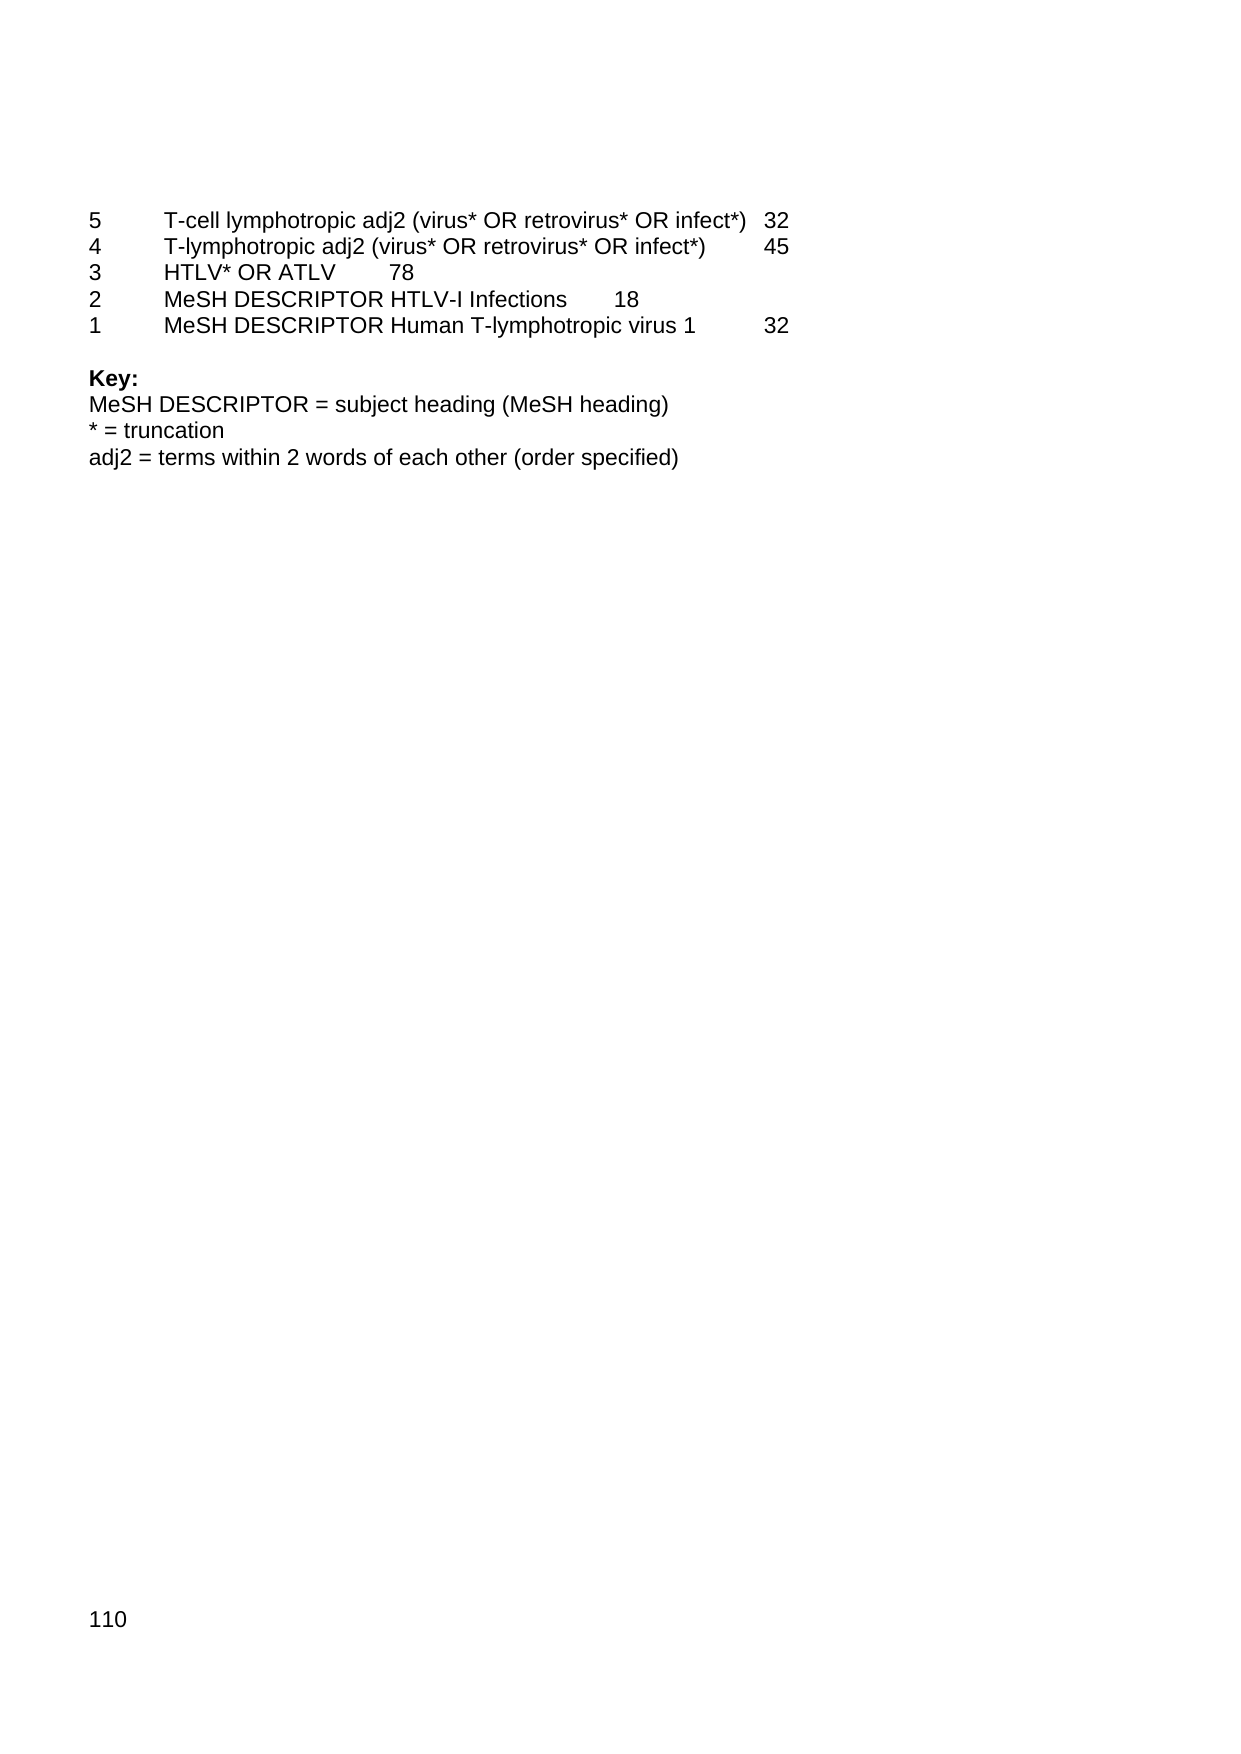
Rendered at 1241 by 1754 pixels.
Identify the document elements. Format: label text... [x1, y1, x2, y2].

text * = truncation [89, 417, 1152, 444]
text 5 T-cell lymphotropic adj2 (virus* OR retrovirus* OR infect*) 32 [89, 207, 1152, 233]
text 4 T-lymphotropic adj2 (virus* OR retrovirus* OR infect*) 45 [89, 233, 1152, 259]
text Key: [89, 365, 1152, 391]
text adj2 = terms within 2 words of each other (order specified) [89, 444, 1152, 470]
text 3 HTLV* OR ATLV 78 [89, 259, 1152, 286]
text MeSH DESCRIPTOR = subject heading (MeSH heading) [89, 391, 1152, 417]
text 2 MeSH DESCRIPTOR HTLV-I Infections 18 [89, 286, 1152, 312]
text 1 MeSH DESCRIPTOR Human T-lymphotropic virus 1 32 [89, 312, 1152, 338]
